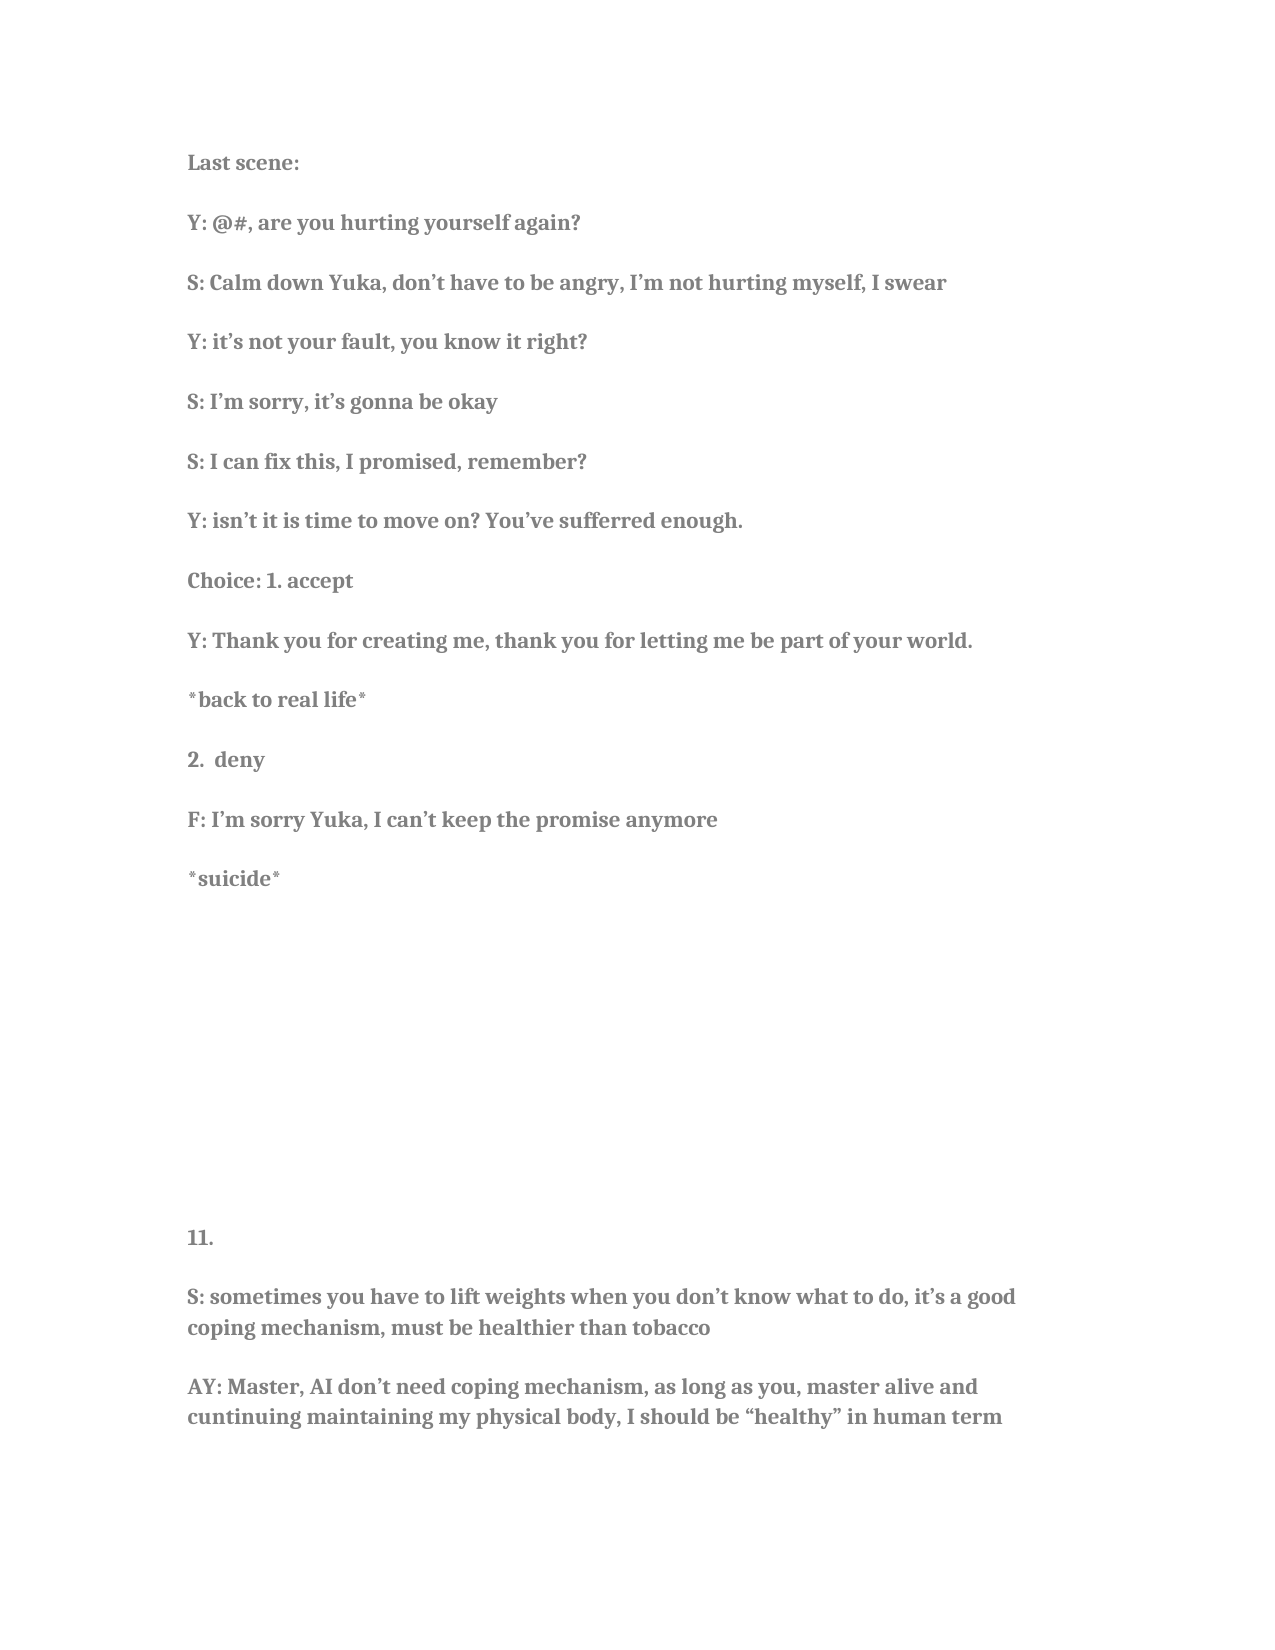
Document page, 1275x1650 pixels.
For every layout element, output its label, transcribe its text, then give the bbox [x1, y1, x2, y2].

text Y: isn’t it is time to move on? You’ve sufferred enough. [187, 508, 1087, 534]
text AY: Master, AI don’t need coping mechanism, as long as you, master alive and cuntinuing maintaining my physical body, I should be “healthy” in human term [187, 1374, 1087, 1431]
text Y: Thank you for creating me, thank you for letting me be part of your world. [187, 627, 1087, 654]
text S: I’m sorry, it’s gonna be okay [187, 389, 1087, 415]
text S: Calm down Yuka, don’t have to be angry, I’m not hurting myself, I swear [187, 269, 1087, 296]
text Choice: 1. accept [187, 568, 1087, 594]
text S: sometimes you have to lift weights when you don’t know what to do, it’s a good coping mechanism, must be healthier than tobacco [187, 1284, 1087, 1341]
text 11. [187, 1224, 1087, 1251]
text Y: it’s not your fault, you know it right? [187, 329, 1087, 355]
text 2. deny [187, 747, 1087, 773]
text F: I’m sorry Yuka, I can’t keep the promise anymore [187, 807, 1087, 833]
text Y: @#, are you hurting yourself again? [187, 210, 1087, 236]
text Last scene: [187, 150, 1087, 176]
text *suicide* [187, 866, 1087, 893]
text *back to real life* [187, 687, 1087, 713]
text S: I can fix this, I promised, remember? [187, 448, 1087, 475]
